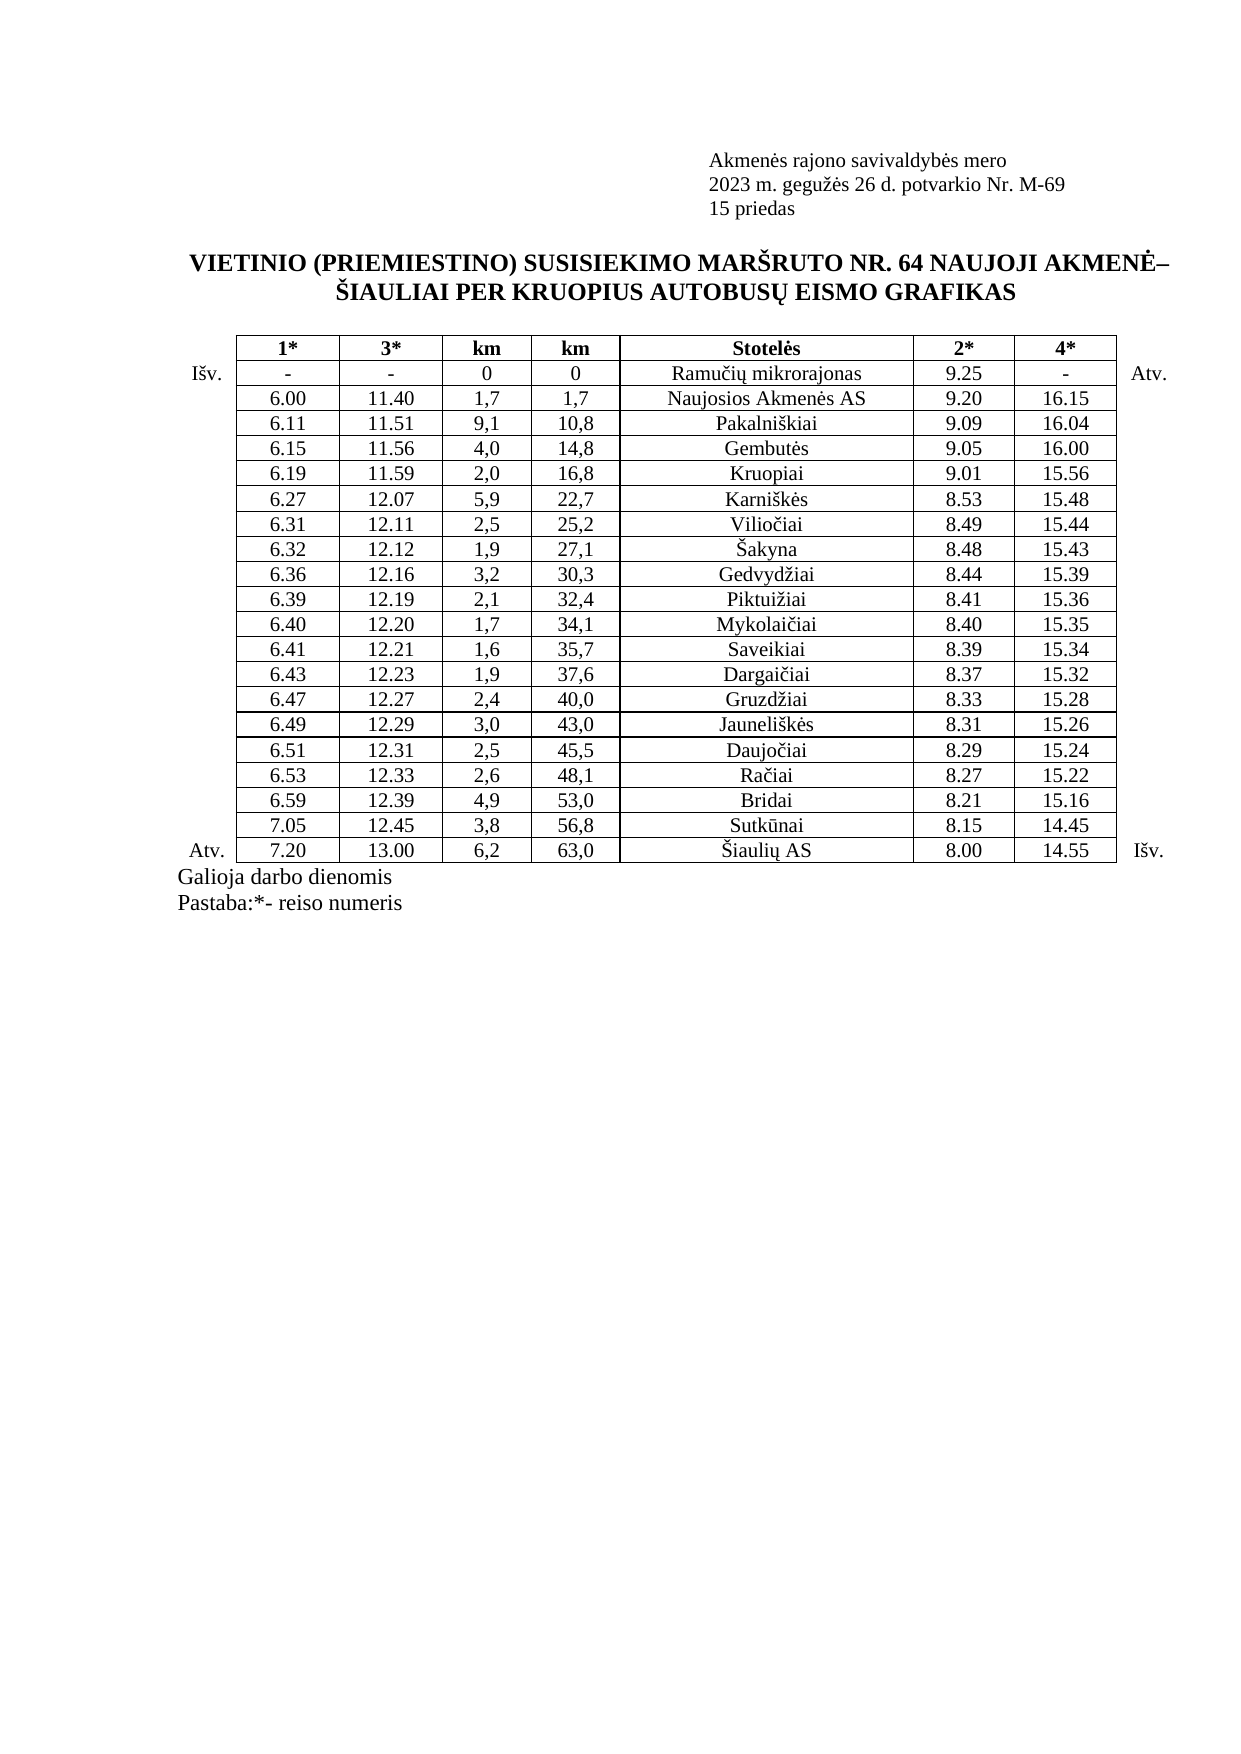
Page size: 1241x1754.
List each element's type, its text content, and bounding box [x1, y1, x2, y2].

table_cell 9.20 [914, 386, 1014, 410]
table_cell [178, 587, 236, 611]
table_cell [178, 788, 236, 812]
table_cell 8.49 [914, 512, 1014, 536]
table_cell 1,7 [443, 612, 531, 636]
table_cell 6.31 [237, 512, 339, 536]
table_cell 2,1 [443, 587, 531, 611]
table_cell [178, 486, 236, 511]
table_cell Mykolaičiai [621, 612, 913, 636]
table_cell 16.15 [1015, 386, 1116, 410]
table_cell Gedvydžiai [621, 562, 913, 586]
table_cell 14.45 [1015, 813, 1116, 837]
table_cell 15.43 [1015, 537, 1116, 561]
table_cell 12.45 [340, 813, 442, 837]
table_cell Piktuižiai [621, 587, 913, 611]
text Akmenės rajono savivaldybės mero [177, 148, 1181, 172]
table_cell [1117, 511, 1181, 536]
table_cell - [340, 361, 442, 385]
table_cell [178, 461, 236, 485]
table_cell 0 [532, 361, 619, 385]
table_cell [178, 687, 236, 711]
table_cell 6.19 [237, 461, 339, 485]
table_cell [178, 763, 236, 787]
table_cell 12.27 [340, 687, 442, 711]
table_cell Ramučių mikrorajonas [621, 361, 913, 385]
table_cell 6.51 [237, 738, 339, 762]
table_cell 40,0 [532, 687, 619, 711]
table_cell 63,0 [532, 838, 619, 862]
table_cell Daujočiai [621, 738, 913, 762]
table_cell 14,8 [532, 436, 619, 460]
table_cell 15.28 [1015, 687, 1116, 711]
table_cell [178, 612, 236, 636]
table_cell 16.00 [1015, 436, 1116, 460]
table_cell [178, 512, 236, 536]
table_cell 45,5 [532, 738, 619, 762]
table_cell 12.31 [340, 738, 442, 762]
table_cell 15.16 [1015, 788, 1116, 812]
table_cell 8.29 [914, 738, 1014, 762]
table_cell [1117, 686, 1181, 711]
table_cell 15.39 [1015, 562, 1116, 586]
table_cell 1,9 [443, 662, 531, 686]
table_cell 4,9 [443, 788, 531, 812]
table_cell Išv. [1117, 837, 1181, 862]
table_cell 8.53 [914, 486, 1014, 511]
table_cell 37,6 [532, 662, 619, 686]
table_cell [178, 386, 236, 410]
table_cell 12.20 [340, 612, 442, 636]
table_cell 16.04 [1015, 411, 1116, 435]
table_cell 34,1 [532, 612, 619, 636]
table_cell Jauneliškės [621, 713, 913, 736]
table_cell 6.36 [237, 562, 339, 586]
table_cell 9,1 [443, 411, 531, 435]
table_cell Naujosios Akmenės AS [621, 386, 913, 410]
table_cell 9.25 [914, 361, 1014, 385]
text 15 priedas [177, 196, 1181, 220]
table_cell Viliočiai [621, 512, 913, 536]
text VIETINIO (PRIEMIESTINO) SUSISIEKIMO MARŠRUTO NR. 64 NAUJOJI AKMENĖ–ŠIAULIAI PER KRUOPIUS AUTOBUSŲ EISMO GRAFIKAS [177, 248, 1181, 306]
table_cell 53,0 [532, 788, 619, 812]
table_cell 7.05 [237, 813, 339, 837]
table_cell 10,8 [532, 411, 619, 435]
table_cell 11.59 [340, 461, 442, 485]
table_cell Dargaičiai [621, 662, 913, 686]
table_cell 1,7 [443, 386, 531, 410]
table_cell 27,1 [532, 537, 619, 561]
table_cell [178, 411, 236, 435]
table_cell - [1015, 361, 1116, 385]
table_cell 1,6 [443, 637, 531, 661]
table_cell 8.00 [914, 838, 1014, 862]
table_cell 6.43 [237, 662, 339, 686]
table_cell [1117, 410, 1181, 435]
table_cell Pakalniškiai [621, 411, 913, 435]
table_cell 9.01 [914, 461, 1014, 485]
table_cell 6.53 [237, 763, 339, 787]
table_cell 6.59 [237, 788, 339, 812]
table_cell 6,2 [443, 838, 531, 862]
table_cell 15.36 [1015, 587, 1116, 611]
text 2023 m. gegužės 26 d. potvarkio Nr. M-69 [177, 172, 1181, 196]
table_cell 8.40 [914, 612, 1014, 636]
table_cell 8.48 [914, 537, 1014, 561]
table_cell 2,5 [443, 512, 531, 536]
table_cell [178, 537, 236, 561]
table_cell 13.00 [340, 838, 442, 862]
table_header 3* [340, 336, 442, 360]
table_cell Kruopiai [621, 461, 913, 485]
table_cell 4,0 [443, 436, 531, 460]
table_cell 6.40 [237, 612, 339, 636]
table_cell 14.55 [1015, 838, 1116, 862]
table_cell [178, 436, 236, 460]
table_cell [1117, 485, 1181, 511]
table_cell [1117, 536, 1181, 561]
table_cell [1117, 636, 1181, 661]
table_header km [532, 336, 619, 360]
table_cell Sutkūnai [621, 813, 913, 837]
table_cell 8.39 [914, 637, 1014, 661]
table_cell 3,0 [443, 713, 531, 736]
table_cell [1117, 611, 1181, 636]
table_cell 0 [443, 361, 531, 385]
table_cell 15.35 [1015, 612, 1116, 636]
table_cell [178, 637, 236, 661]
text Pastaba:*- reiso numeris [177, 889, 1181, 916]
table_cell 15.44 [1015, 512, 1116, 536]
table_header km [443, 336, 531, 360]
table_cell 12.23 [340, 662, 442, 686]
table_cell 12.33 [340, 763, 442, 787]
table_cell 25,2 [532, 512, 619, 536]
table_cell 8.15 [914, 813, 1014, 837]
table_cell 9.09 [914, 411, 1014, 435]
table_cell [1117, 460, 1181, 485]
table_cell [1117, 385, 1181, 410]
table_cell 8.21 [914, 788, 1014, 812]
table_cell 48,1 [532, 763, 619, 787]
table_cell 8.41 [914, 587, 1014, 611]
table_cell [178, 562, 236, 586]
table_cell 6.27 [237, 486, 339, 511]
table_cell 2,4 [443, 687, 531, 711]
table_cell [1117, 787, 1181, 812]
table_cell 12.29 [340, 713, 442, 736]
table_cell [1117, 711, 1181, 736]
table_cell 6.49 [237, 713, 339, 736]
table_cell 12.07 [340, 486, 442, 511]
table_header Stotelės [621, 336, 913, 360]
table_cell [1117, 736, 1181, 762]
table_cell 6.41 [237, 637, 339, 661]
table_cell 16,8 [532, 461, 619, 485]
table_header 1* [237, 336, 339, 360]
table_cell 30,3 [532, 562, 619, 586]
table_cell [178, 662, 236, 686]
table_cell Išv. [178, 361, 236, 385]
table_cell 6.39 [237, 587, 339, 611]
table_cell 56,8 [532, 813, 619, 837]
table_cell Atv. [1117, 360, 1181, 385]
table_cell Šakyna [621, 537, 913, 561]
table_cell 2,0 [443, 461, 531, 485]
table_cell Šiaulių AS [621, 838, 913, 862]
table_cell [1117, 661, 1181, 686]
table_cell 12.21 [340, 637, 442, 661]
table_cell [1117, 812, 1181, 837]
table_cell [178, 713, 236, 736]
table_cell 3,8 [443, 813, 531, 837]
table_cell 15.24 [1015, 738, 1116, 762]
table_cell [1117, 586, 1181, 611]
table_cell 8.37 [914, 662, 1014, 686]
table_cell 2,5 [443, 738, 531, 762]
table_cell 43,0 [532, 713, 619, 736]
table_cell 35,7 [532, 637, 619, 661]
table_cell [178, 738, 236, 762]
table_cell 9.05 [914, 436, 1014, 460]
table_cell Karniškės [621, 486, 913, 511]
table_cell 15.48 [1015, 486, 1116, 511]
table_cell Bridai [621, 788, 913, 812]
table_cell 12.16 [340, 562, 442, 586]
table_cell Račiai [621, 763, 913, 787]
table_cell 32,4 [532, 587, 619, 611]
table_cell - [237, 361, 339, 385]
table_cell 12.11 [340, 512, 442, 536]
table_cell Gembutės [621, 436, 913, 460]
table_cell 7.20 [237, 838, 339, 862]
table_cell 6.47 [237, 687, 339, 711]
table_cell 1,7 [532, 386, 619, 410]
text Galioja darbo dienomis [177, 863, 1181, 889]
table_cell 12.19 [340, 587, 442, 611]
table_cell 8.44 [914, 562, 1014, 586]
table_cell 8.31 [914, 713, 1014, 736]
table_cell [1117, 435, 1181, 460]
table_cell 11.56 [340, 436, 442, 460]
table_cell 6.00 [237, 386, 339, 410]
table_cell 15.22 [1015, 763, 1116, 787]
table_cell 6.32 [237, 537, 339, 561]
table_cell 12.12 [340, 537, 442, 561]
table_header [1117, 335, 1181, 360]
table_header 2* [914, 336, 1014, 360]
table_cell 5,9 [443, 486, 531, 511]
table_cell Saveikiai [621, 637, 913, 661]
table_cell 15.56 [1015, 461, 1116, 485]
table_cell 3,2 [443, 562, 531, 586]
table_cell 1,9 [443, 537, 531, 561]
table_cell 15.26 [1015, 713, 1116, 736]
table_cell [1117, 561, 1181, 586]
table_cell 2,6 [443, 763, 531, 787]
table_cell 12.39 [340, 788, 442, 812]
table_cell 15.32 [1015, 662, 1116, 686]
table_cell 11.51 [340, 411, 442, 435]
table_cell [1117, 762, 1181, 787]
table_header 4* [1015, 336, 1116, 360]
table_cell 6.11 [237, 411, 339, 435]
table_cell 15.34 [1015, 637, 1116, 661]
table_cell Atv. [178, 838, 236, 862]
table_cell 8.27 [914, 763, 1014, 787]
table_cell Gruzdžiai [621, 687, 913, 711]
table_cell 6.15 [237, 436, 339, 460]
table_cell [178, 813, 236, 837]
table_header [178, 336, 236, 360]
table_cell 22,7 [532, 486, 619, 511]
table_cell 8.33 [914, 687, 1014, 711]
table_cell 11.40 [340, 386, 442, 410]
